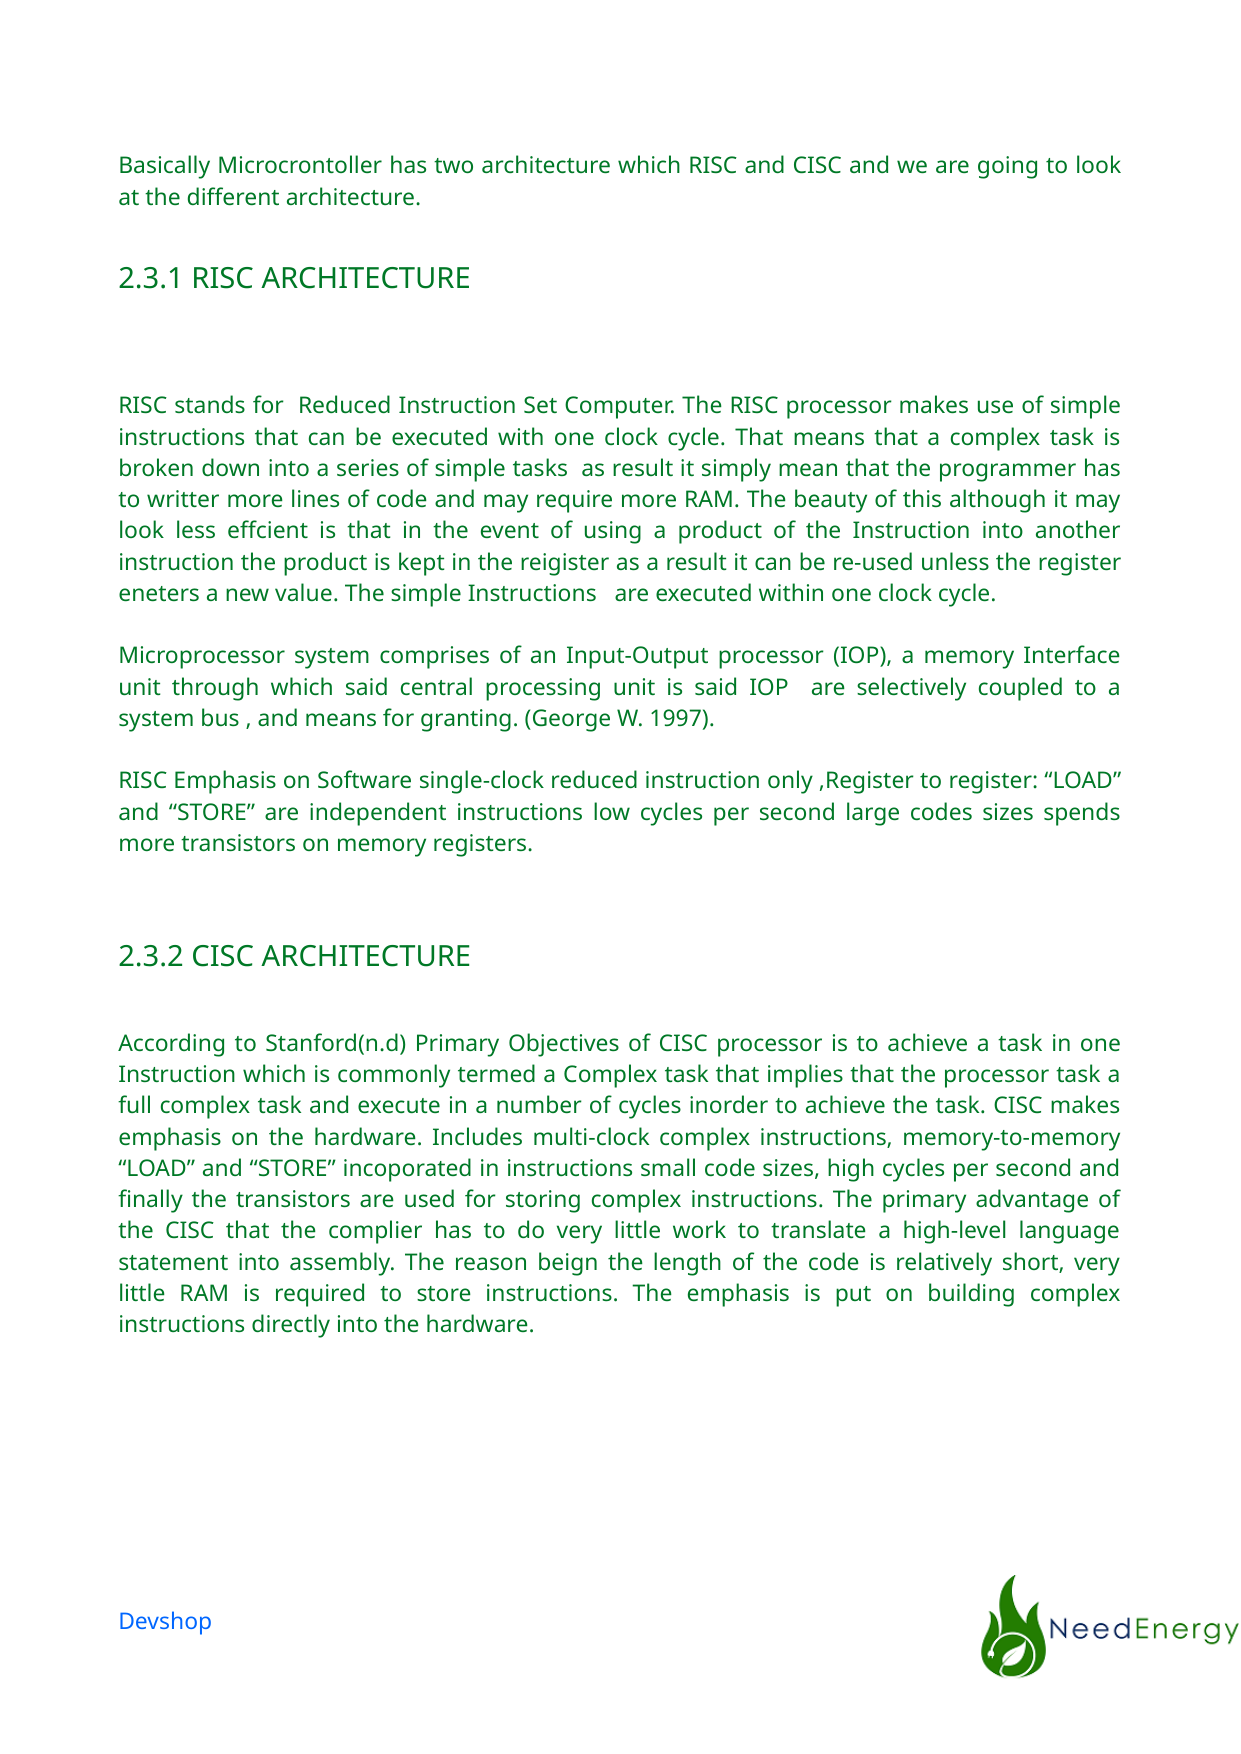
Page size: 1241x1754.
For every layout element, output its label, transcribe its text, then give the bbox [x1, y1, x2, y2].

text Basically Microcrontoller has two architecture which RISC and CISC and we are going to look at the different architecture. [118, 149, 1122, 212]
text RISC stands for Reduced Instruction Set Computer. The RISC processor makes use of simple instructions that can be executed with one clock cycle. That means that a complex task is broken down into a series of simple tasks as result it simply mean that the programmer has to writter more lines of code and may require more RAM. The beauty of this although it may look less effcient is that in the event of using a product of the Instruction into another instruction the product is kept in the reigister as a result it can be re-used unless the register eneters a new value. The simple Instructions are executed within one clock cycle. [118, 389, 1122, 608]
subtitle 2.3.1 RISC ARCHITECTURE [118, 258, 1122, 297]
subtitle 2.3.2 CISC ARCHITECTURE [118, 935, 1122, 975]
text Microprocessor system comprises of an Input-Output processor (IOP), a memory Interface unit through which said central processing unit is said IOP are selectively coupled to a system bus , and means for granting. (George W. 1997). [118, 639, 1122, 733]
text RISC Emphasis on Software single-clock reduced instruction only ,Register to register: “LOAD” and “STORE” are independent instructions low cycles per second large codes sizes spends more transistors on memory registers. [118, 764, 1122, 858]
text According to Stanford(n.d) Primary Objectives of CISC processor is to achieve a task in one Instruction which is commonly termed a Complex task that implies that the processor task a full complex task and execute in a number of cycles inorder to achieve the task. CISC makes emphasis on the hardware. Includes multi-clock complex instructions, memory-to-memory “LOAD” and “STORE” incoporated in instructions small code sizes, high cycles per second and finally the transistors are used for storing complex instructions. The primary advantage of the CISC that the complier has to do very little work to translate a high-level language statement into assembly. The reason beign the length of the code is relatively short, very little RAM is required to store instructions. The emphasis is put on building complex instructions directly into the hardware. [118, 1027, 1122, 1339]
picture [977, 1575, 1241, 1688]
